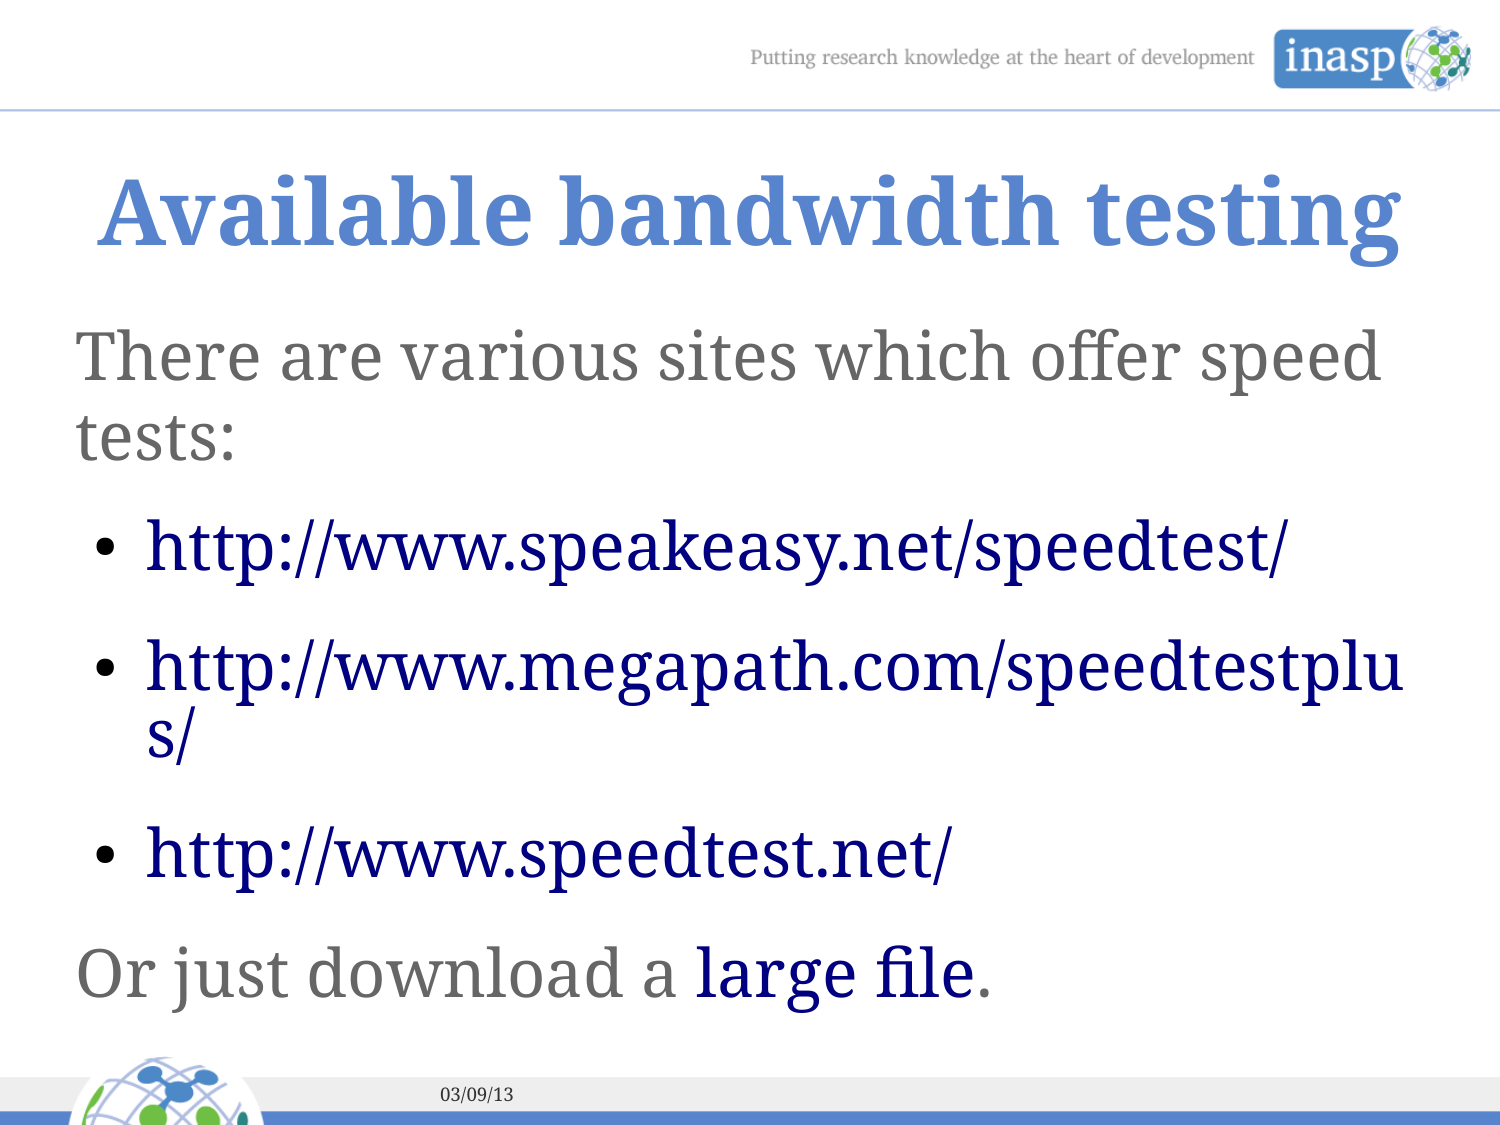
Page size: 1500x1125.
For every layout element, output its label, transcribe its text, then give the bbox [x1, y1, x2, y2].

title Available bandwidth testing [75, 129, 1426, 313]
picture [0, 0, 1500, 1125]
list There are various sites which offer speed tests: http://www.speakeasy.net/speedtest/ http://www.megapath.com/speedtestplus/ http://www.speedtest.net/ Or just download a large file. [75, 313, 1426, 967]
